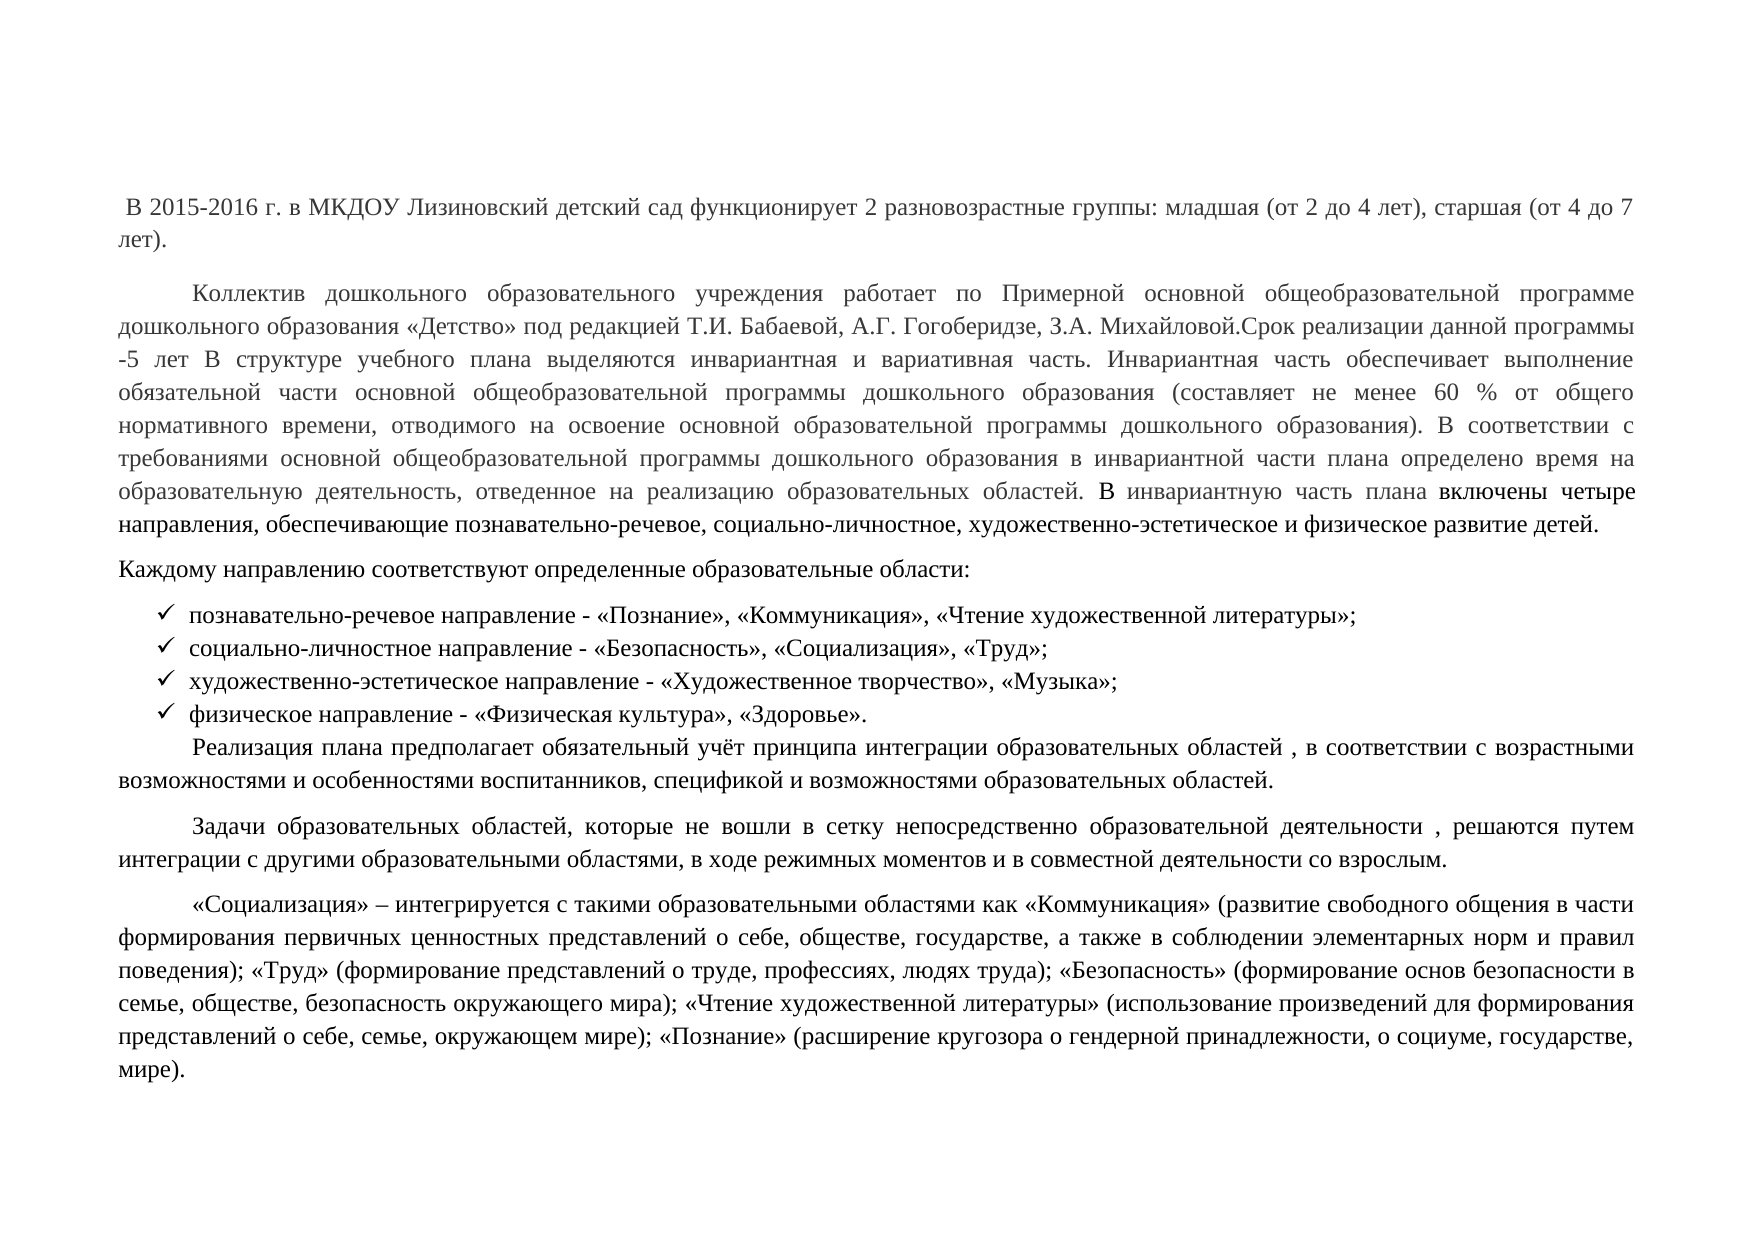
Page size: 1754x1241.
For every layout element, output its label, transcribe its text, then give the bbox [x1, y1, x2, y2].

text Коллектив дошкольного образовательного учреждения работает по Примерной основной общеобразовательной программе дошкольного образования «Детство» под редакцией Т.И. Бабаевой, А.Г. Гогоберидзе, З.А. Михайловой.Срок реализации данной программы -5 лет В структуре учебного плана выделяются инвариантная и вариативная часть. Инвариантная часть обеспечивает выполнение обязательной части основной общеобразовательной программы дошкольного образования (составляет не менее 60 % от общего нормативного времени, отводимого на освоение основной образовательной программы дошкольного образования). В соответствии с требованиями основной общеобразовательной программы дошкольного образования в инвариантной части плана определено время на образовательную деятельность, отведенное на реализацию образовательных областей. В инвариантную часть плана включены четыре направления, обеспечивающие познавательно-речевое, социально-личностное, художественно-эстетическое и физическое развитие детей. [118, 278, 1636, 538]
text «Социализация» – интегрируется с такими образовательными областями как «Коммуникация» (развитие свободного общения в части формирования первичных ценностных представлений о себе, обществе, государстве, а также в соблюдении элементарных норм и правил поведения); «Труд» (формирование представлений о труде, профессиях, людях труда); «Безопасность» (формирование основ безопасности в семье, обществе, безопасность окружающего мира); «Чтение художественной литературы» (использование произведений для формирования представлений о себе, семье, окружающем мире); «Познание» (расширение кругозора о гендерной принадлежности, о социуме, государстве, мире). [118, 889, 1636, 1083]
text Задачи образовательных областей, которые не вошли в сетку непосредственно образовательной деятельности , решаются путем интеграции с другими образовательными областями, в ходе режимных моментов и в совместной деятельности со взрослым. [118, 811, 1636, 872]
text Реализация плана предполагает обязательный учёт принципа интеграции образовательных областей , в соответствии с возрастными возможностями и особенностями воспитанников, спецификой и возможностями образовательных областей. [118, 732, 1636, 794]
text В 2015-2016 г. в МКДОУ Лизиновский детский сад функционирует 2 разновозрастные группы: младшая (от 2 до 4 лет), старшая (от 4 до 7 лет). [118, 188, 1636, 253]
text Каждому направлению соответствуют определенные образовательные области: [118, 554, 1636, 583]
text ü физическое направление - «Физическая культура», «Здоровье». [156, 699, 1636, 728]
text ü социально-личностное направление - «Безопасность», «Социализация», «Труд»; [156, 633, 1636, 662]
text ü познавательно-речевое направление - «Познание», «Коммуникация», «Чтение художественной литературы»; [156, 600, 1636, 629]
text ü художественно-эстетическое направление - «Художественное творчество», «Музыка»; [156, 666, 1636, 695]
